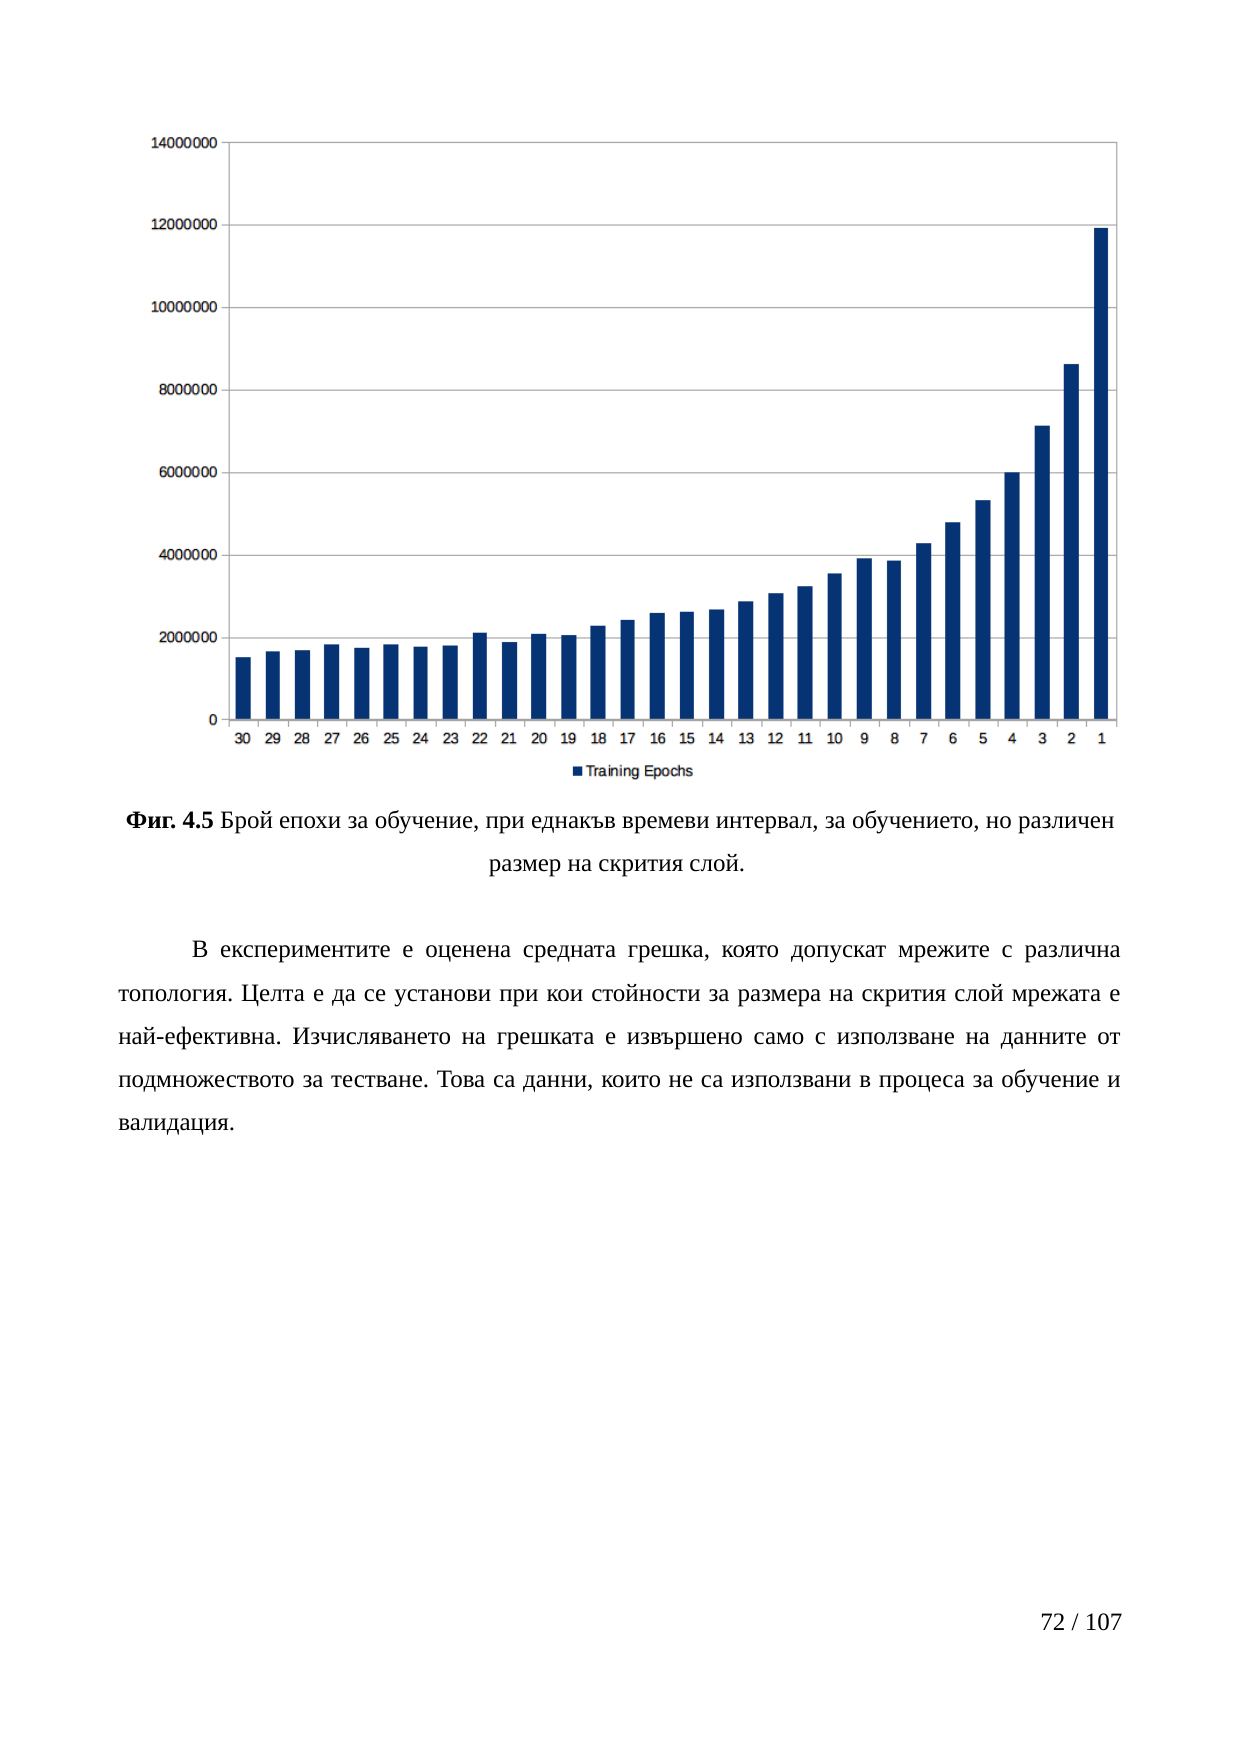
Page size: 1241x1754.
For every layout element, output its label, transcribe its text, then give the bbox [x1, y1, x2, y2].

text Фиг. 4.5 Брой епохи за обучение, при еднакъв времеви интервал, за обучението, но различен размер на скрития слой. [118, 791, 1122, 877]
text В експериментите е оценена средната грешка, която допускат мрежите с различна топология. Целта е да се установи при кои стойности за размера на скрития слой мрежата е най-ефективна. Изчисляването на грешката е извършено само с използване на данните от подмножеството за тестване. Това са данни, които не са използвани в процеса за обучение и валидация. [118, 934, 1122, 1136]
picture [131, 121, 1136, 791]
